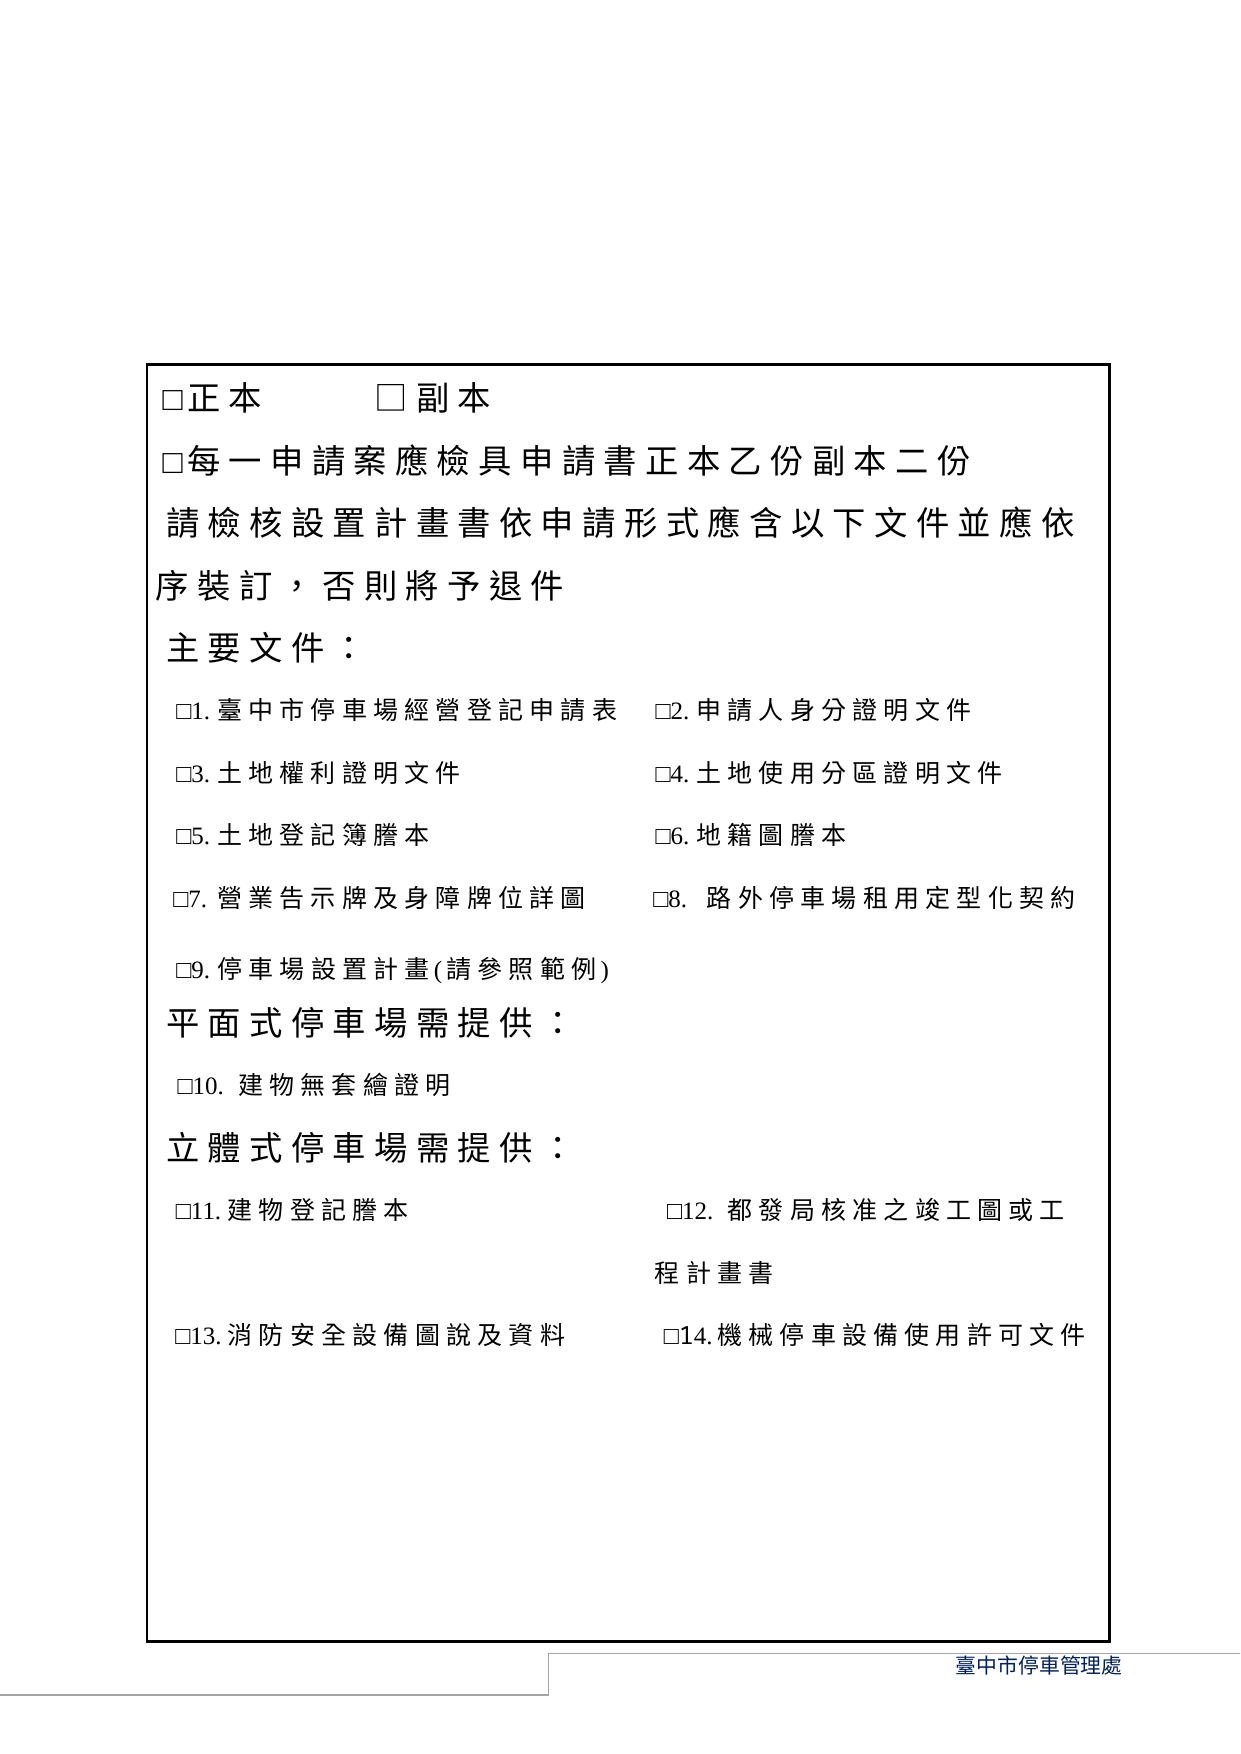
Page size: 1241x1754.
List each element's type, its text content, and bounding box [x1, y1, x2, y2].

text □正本 □副本 [158, 366, 1095, 417]
table_cell □11.建物登記謄本 [148, 1167, 636, 1292]
table_cell □9.停車場設置計畫(請參照範例) [148, 917, 636, 979]
table_cell [636, 980, 1108, 1042]
table_cell □7. 營業告示牌及身障牌位詳圖 [148, 855, 636, 917]
table_cell □6.地籍圖謄本 [636, 792, 1108, 854]
table_cell □8. 路外停車場租用定型化契約 [636, 855, 1108, 917]
table_cell □3.土地權利證明文件 [148, 730, 636, 792]
text [158, 354, 1095, 363]
table_cell □4.土地使用分區證明文件 [636, 730, 1108, 792]
table_cell 立體式停車場需提供： [148, 1105, 636, 1167]
table_cell 平面式停車場需提供： [148, 980, 636, 1042]
table_cell □2.申請人身分證明文件 [636, 667, 1108, 729]
table_cell □5.土地登記簿謄本 [148, 792, 636, 854]
table_cell □14.機械停車設備使用許可文件 [636, 1292, 1108, 1354]
table_cell [636, 1105, 1108, 1167]
table_cell □13.消防安全設備圖說及資料 [148, 1292, 636, 1354]
table_header [636, 605, 1108, 667]
text □每一申請案應檢具申請書正本乙份副本二份 [158, 417, 1095, 479]
table_cell [636, 917, 1108, 979]
table_cell □10. 建物無套繪證明 [148, 1042, 636, 1104]
table_cell □1.臺中市停車場經營登記申請表 [148, 667, 636, 729]
table_cell □12. 都發局核准之竣工圖或工程計畫書 [636, 1167, 1108, 1292]
table_header 主要文件： [148, 605, 636, 667]
table_cell [636, 1042, 1108, 1104]
text 請檢核設置計畫書依申請形式應含以下文件並應依序裝訂，否則將予退件 [150, 479, 1095, 604]
